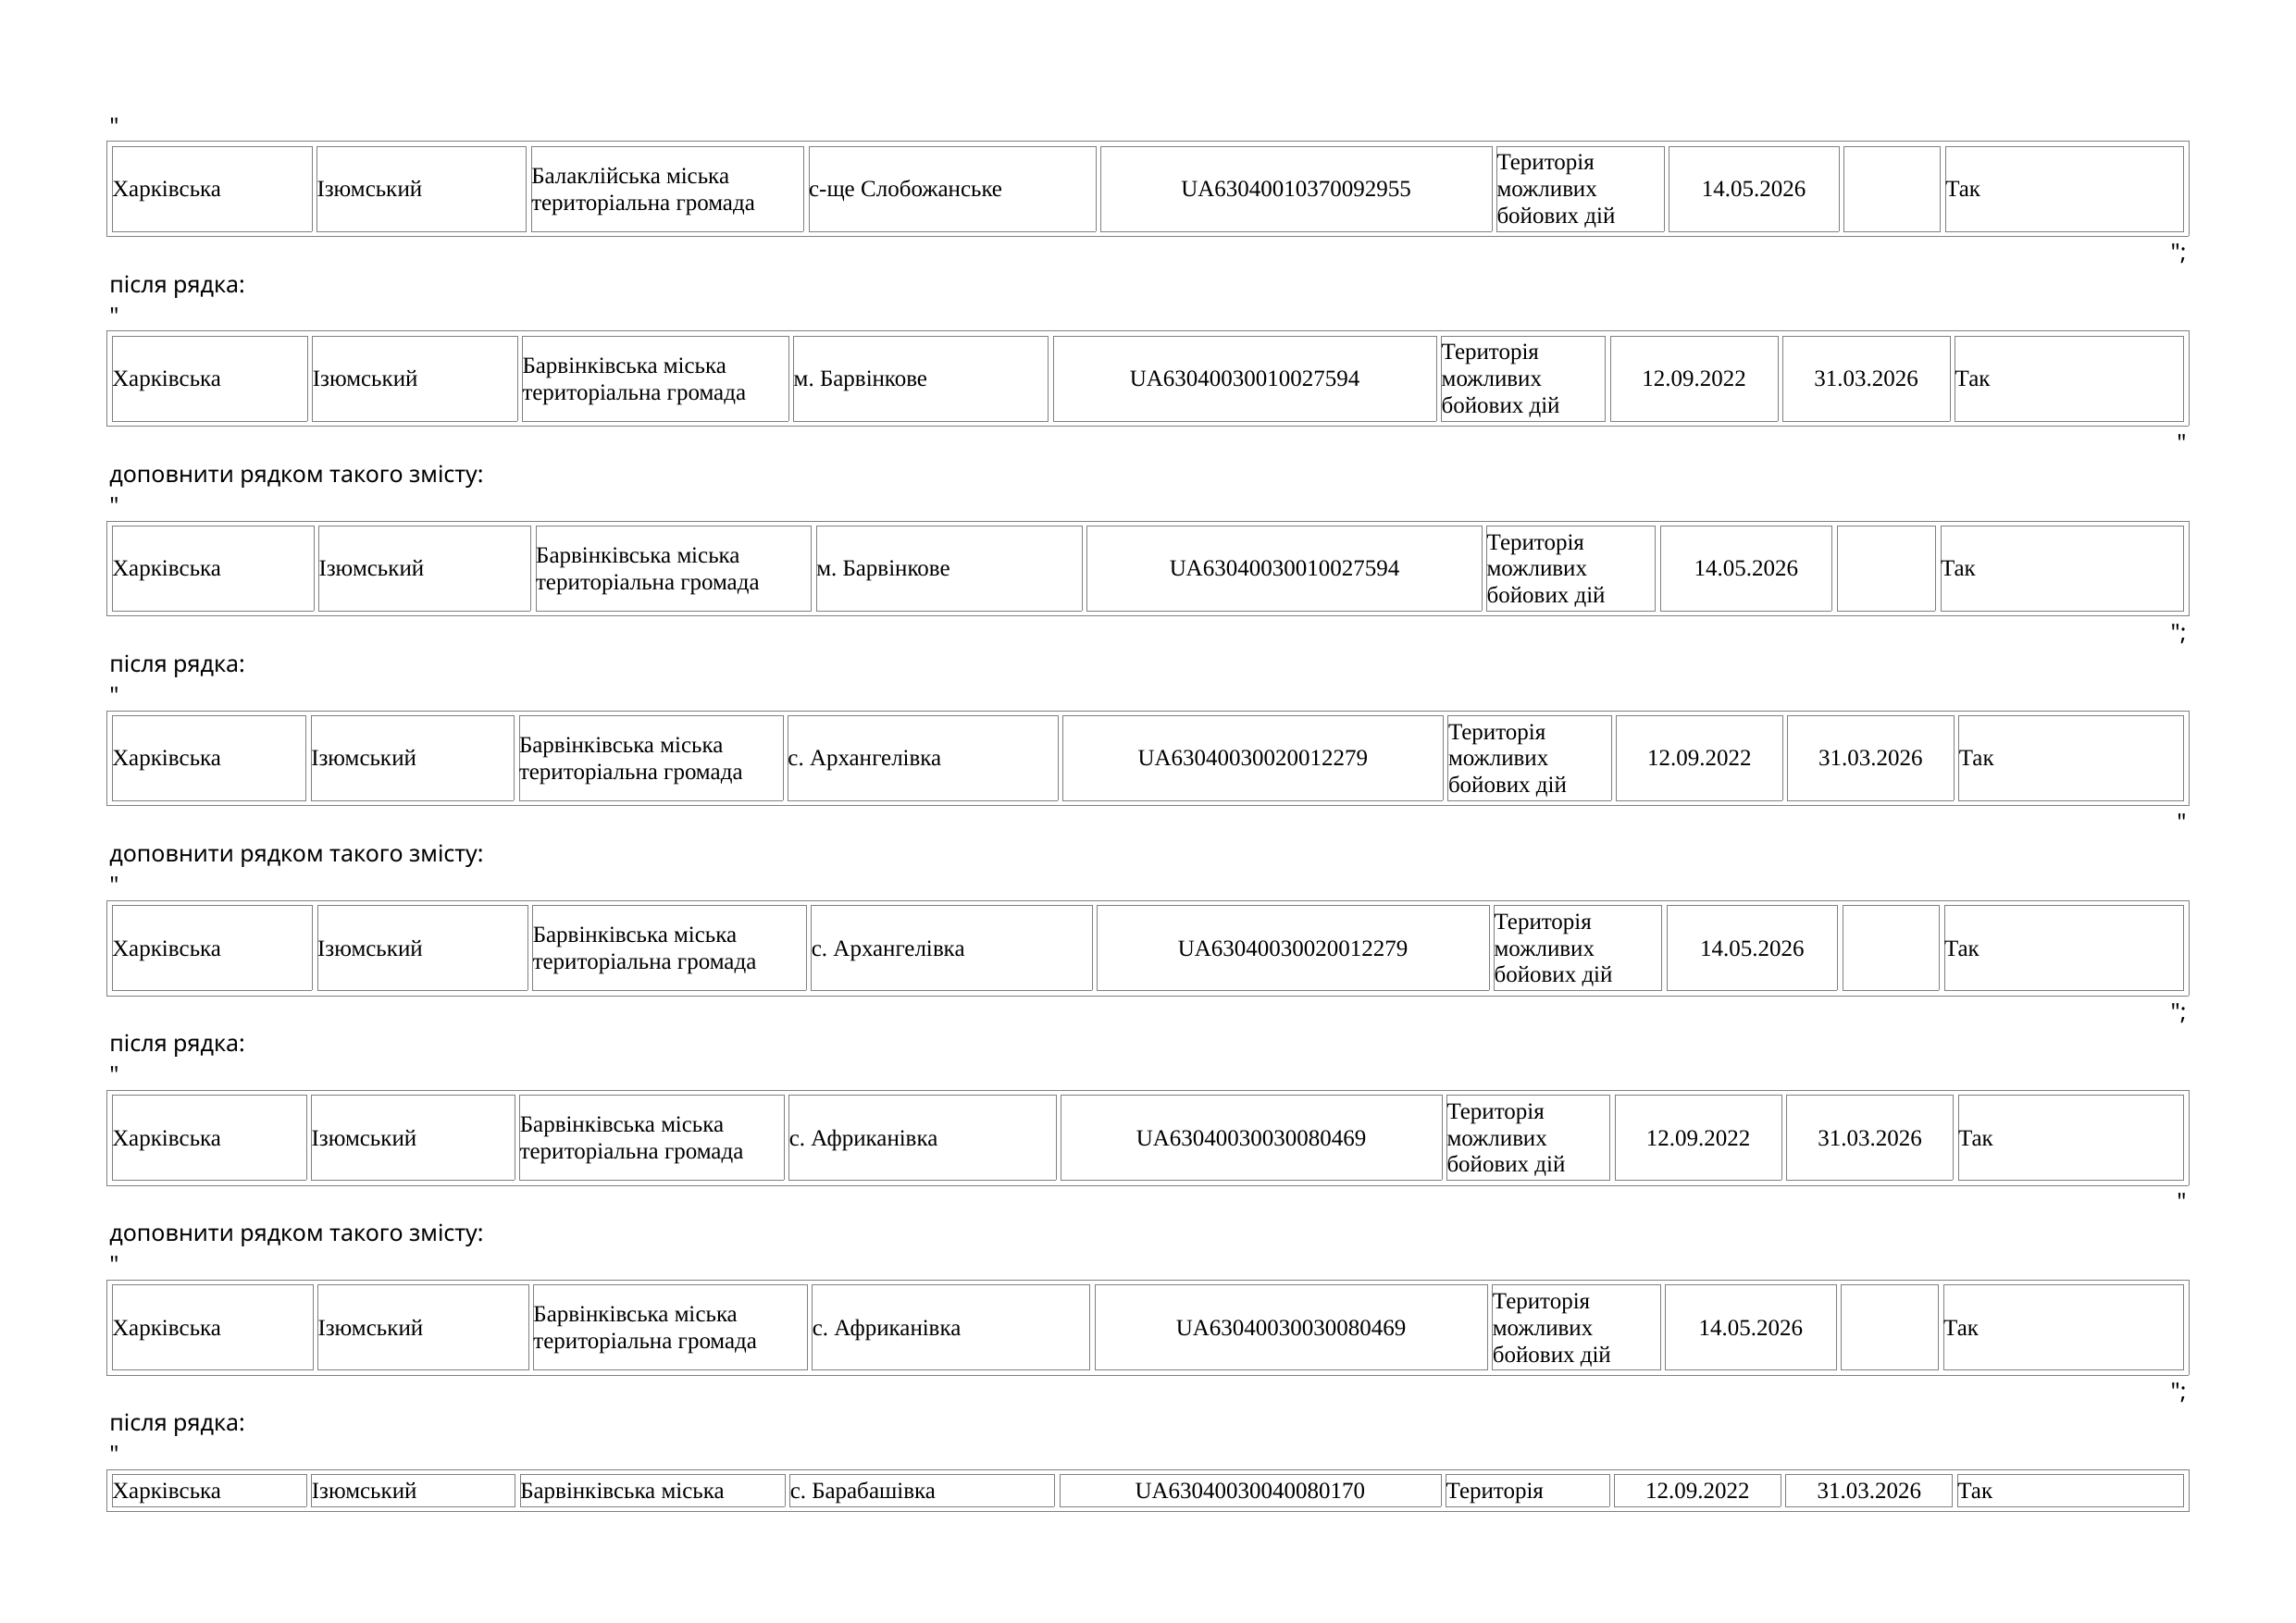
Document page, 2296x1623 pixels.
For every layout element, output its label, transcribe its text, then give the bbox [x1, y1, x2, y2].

table_header Ізюмський [314, 142, 528, 231]
table_header UA63040030030080469 [1092, 1281, 1490, 1369]
table_header 14.05.2026 [1666, 142, 1841, 231]
table_header м. Барвінкове [813, 522, 1085, 611]
table_header Балаклійська міська територіальна громада [528, 142, 806, 231]
table_header с. Архангелівка [809, 901, 1094, 990]
table_header Барвінківська міська територіальна громада [517, 1091, 787, 1180]
table_header Барвінківська міська територіальна громада [533, 522, 813, 611]
table_header UA63040030010027594 [1050, 331, 1438, 421]
table_header Територія можливих бойових дій [1439, 331, 1607, 421]
table_header Так [1942, 142, 2186, 231]
table_header [1842, 1285, 1938, 1369]
table_header 12.09.2022 [1614, 712, 1784, 800]
table_header Територія можливих бойових дій [1491, 901, 1664, 990]
text "; [109, 1376, 2186, 1406]
table_header с. Африканівка [810, 1281, 1092, 1369]
table_header [1839, 1281, 1941, 1369]
table_header Барвінківська міська територіальна громада [516, 712, 785, 800]
table_header Барвінківська міська територіальна громада [530, 901, 809, 990]
table_header с-ще Слобожанське [806, 142, 1098, 231]
text " [109, 806, 2186, 836]
table_header Територія можливих бойових дій [1444, 1091, 1612, 1180]
table_header [1844, 147, 1940, 231]
table_header Харківська [109, 712, 308, 800]
text " [109, 868, 2186, 900]
table_header 31.03.2026 [1784, 1091, 1955, 1180]
text " [109, 489, 2186, 520]
table_header 12.09.2022 [1611, 1470, 1783, 1506]
table_header [1842, 142, 1942, 231]
table_header UA63040030020012279 [1095, 901, 1491, 990]
table_header Харківська [109, 522, 316, 611]
text " [109, 427, 2186, 457]
table_header Барвінківська міська територіальна громада [519, 331, 790, 421]
table_header Територія можливих бойових дій [1484, 522, 1657, 611]
text доповнити рядком такого змісту: [109, 457, 2186, 489]
table_header 14.05.2026 [1657, 522, 1834, 611]
table_header [1838, 527, 1935, 611]
table_header Ізюмський [308, 712, 516, 800]
text після рядка: [109, 1026, 2186, 1059]
table_header 12.09.2022 [1607, 331, 1780, 421]
text "; [109, 997, 2186, 1026]
text " [109, 109, 2186, 141]
table_header UA63040010370092955 [1098, 142, 1494, 231]
table_header Так [1955, 1470, 2186, 1506]
table_header Харківська [109, 331, 310, 421]
table_header [1843, 906, 1939, 990]
table_header Харківська [109, 1091, 308, 1180]
table_header 31.03.2026 [1780, 331, 1952, 421]
text після рядка: [109, 647, 2186, 678]
text після рядка: [109, 267, 2186, 299]
table_header Ізюмський [310, 331, 519, 421]
table_header с. Африканівка [787, 1091, 1058, 1180]
table_header UA63040030040080170 [1057, 1470, 1443, 1506]
table_header Так [1956, 712, 2186, 800]
text " [109, 299, 2186, 330]
text доповнити рядком такого змісту: [109, 836, 2186, 868]
table_header Ізюмський [316, 522, 533, 611]
table_header Ізюмський [309, 1091, 517, 1180]
table_header UA63040030010027594 [1085, 522, 1483, 611]
table_header Так [1953, 331, 2186, 421]
table_header Ізюмський [309, 1470, 517, 1506]
table_header 14.05.2026 [1664, 901, 1840, 990]
table_header UA63040030020012279 [1060, 712, 1446, 800]
table_header Так [1955, 1091, 2186, 1180]
text " [109, 1186, 2186, 1217]
text після рядка: [109, 1406, 2186, 1438]
table_header UA63040030030080469 [1059, 1091, 1444, 1180]
text " [109, 1248, 2186, 1280]
table_header с. Барабашівка [788, 1470, 1057, 1506]
table_header [1834, 522, 1938, 611]
text доповнити рядком такого змісту: [109, 1217, 2186, 1248]
table_header Харківська [109, 1470, 309, 1506]
table_header Територія можливих бойових дій [1494, 142, 1666, 231]
text " [109, 1438, 2186, 1469]
table_header Барвінківська міська [517, 1470, 788, 1506]
table_header 31.03.2026 [1785, 712, 1956, 800]
table_header Так [1938, 522, 2186, 611]
text " [109, 1059, 2186, 1090]
table_header [1840, 901, 1942, 990]
table_header 12.09.2022 [1612, 1091, 1784, 1180]
table_header Територія можливих бойових дій [1490, 1281, 1662, 1369]
table_header Харківська [109, 901, 315, 990]
table_header 31.03.2026 [1783, 1470, 1955, 1506]
table_header Харківська [109, 142, 314, 231]
table_header Харківська [109, 1281, 315, 1369]
table_header Територія [1444, 1470, 1611, 1506]
table_header с. Архангелівка [785, 712, 1060, 800]
table_header Барвінківська міська територіальна громада [530, 1281, 810, 1369]
table_header 14.05.2026 [1662, 1281, 1839, 1369]
text "; [109, 616, 2186, 647]
table_header Ізюмський [315, 1281, 530, 1369]
table_header Так [1942, 901, 2186, 990]
table_header Територія можливих бойових дій [1446, 712, 1613, 800]
table_header Так [1941, 1281, 2186, 1369]
text " [109, 678, 2186, 710]
table_header Ізюмський [315, 901, 530, 990]
text "; [109, 237, 2186, 267]
table_header м. Барвінкове [791, 331, 1050, 421]
